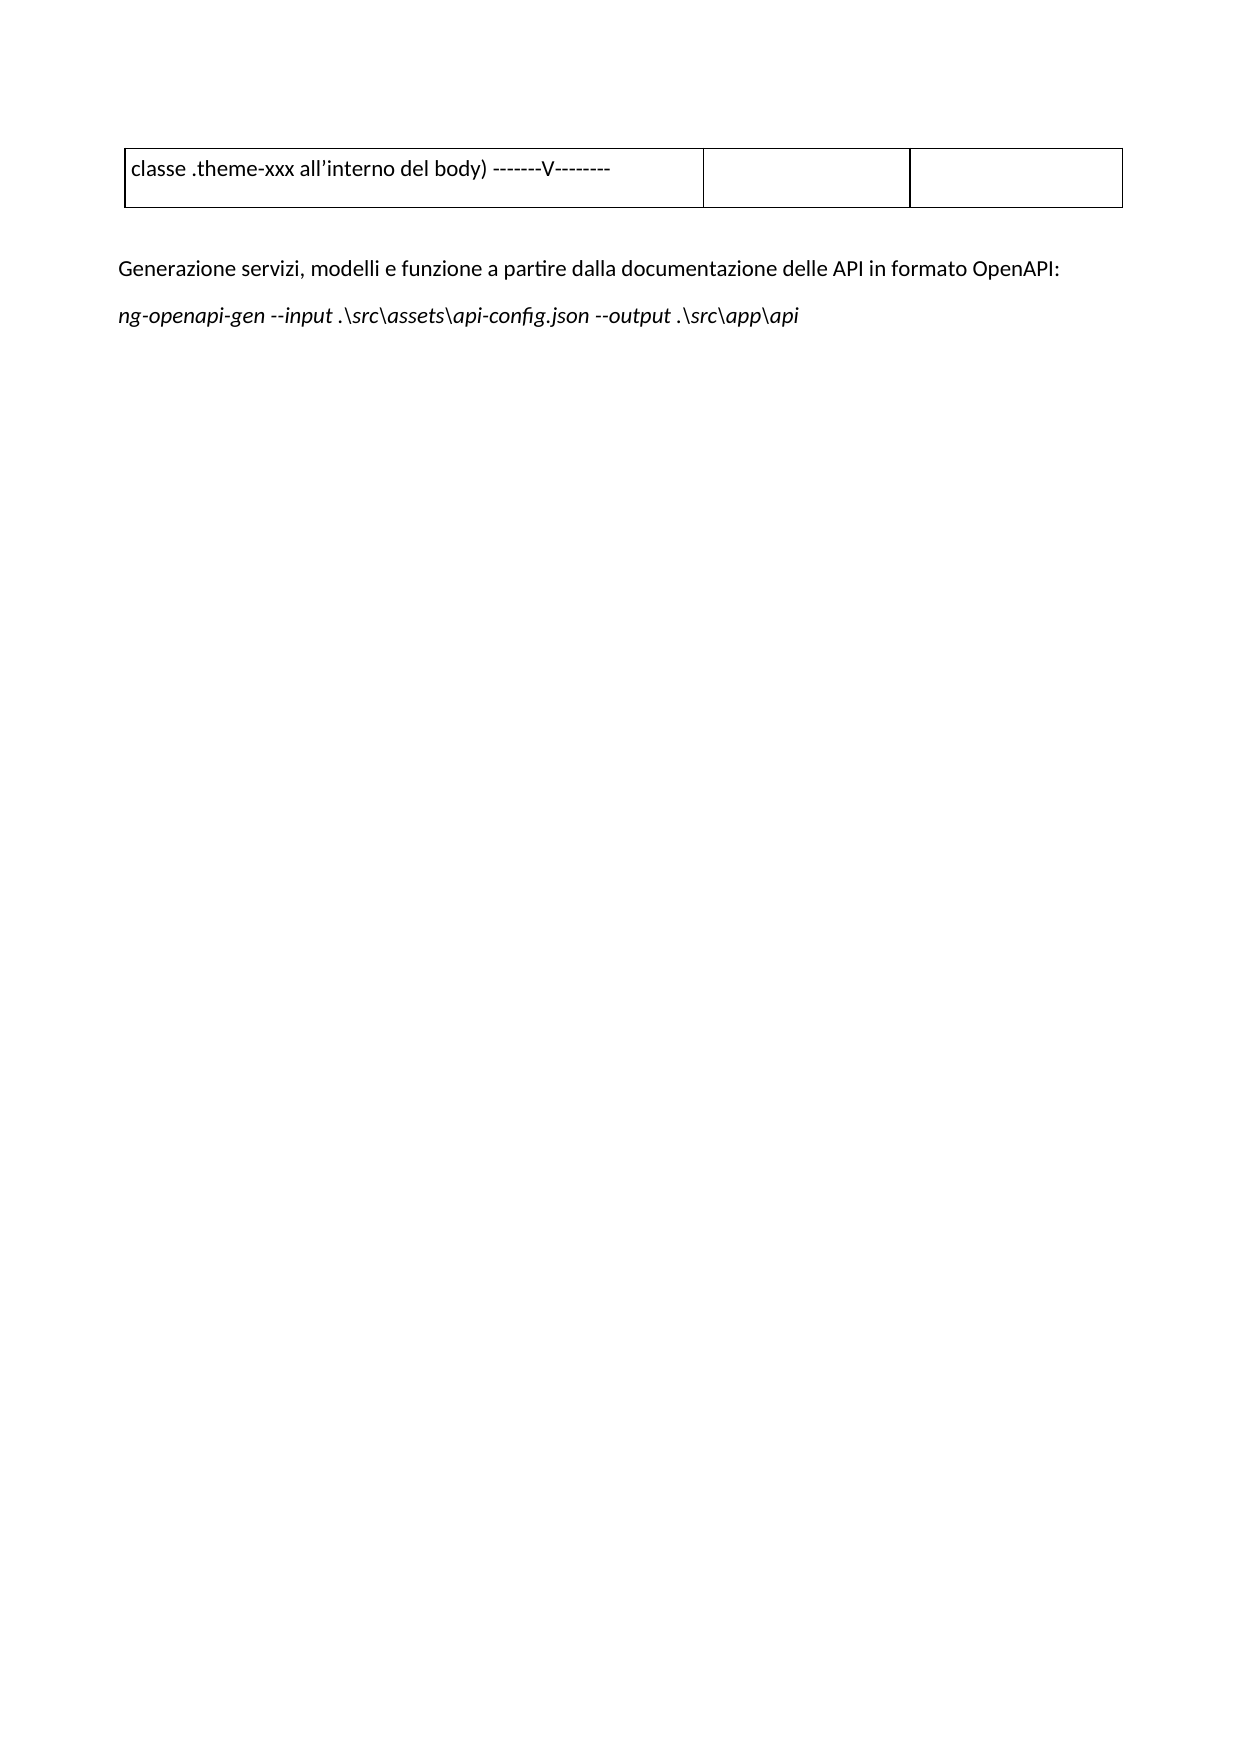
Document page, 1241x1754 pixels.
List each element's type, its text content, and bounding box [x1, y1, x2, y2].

table_cell [911, 149, 1122, 207]
table_cell classe .theme-xxx all’interno del body) -------V-------- [126, 149, 703, 207]
table_cell [704, 149, 909, 207]
text ng-openapi-gen --input .\src\assets\api-config.json --output .\src\app\api [118, 301, 1122, 329]
text Generazione servizi, modelli e funzione a partire dalla documentazione delle API in formato OpenAPI: [118, 254, 1122, 282]
